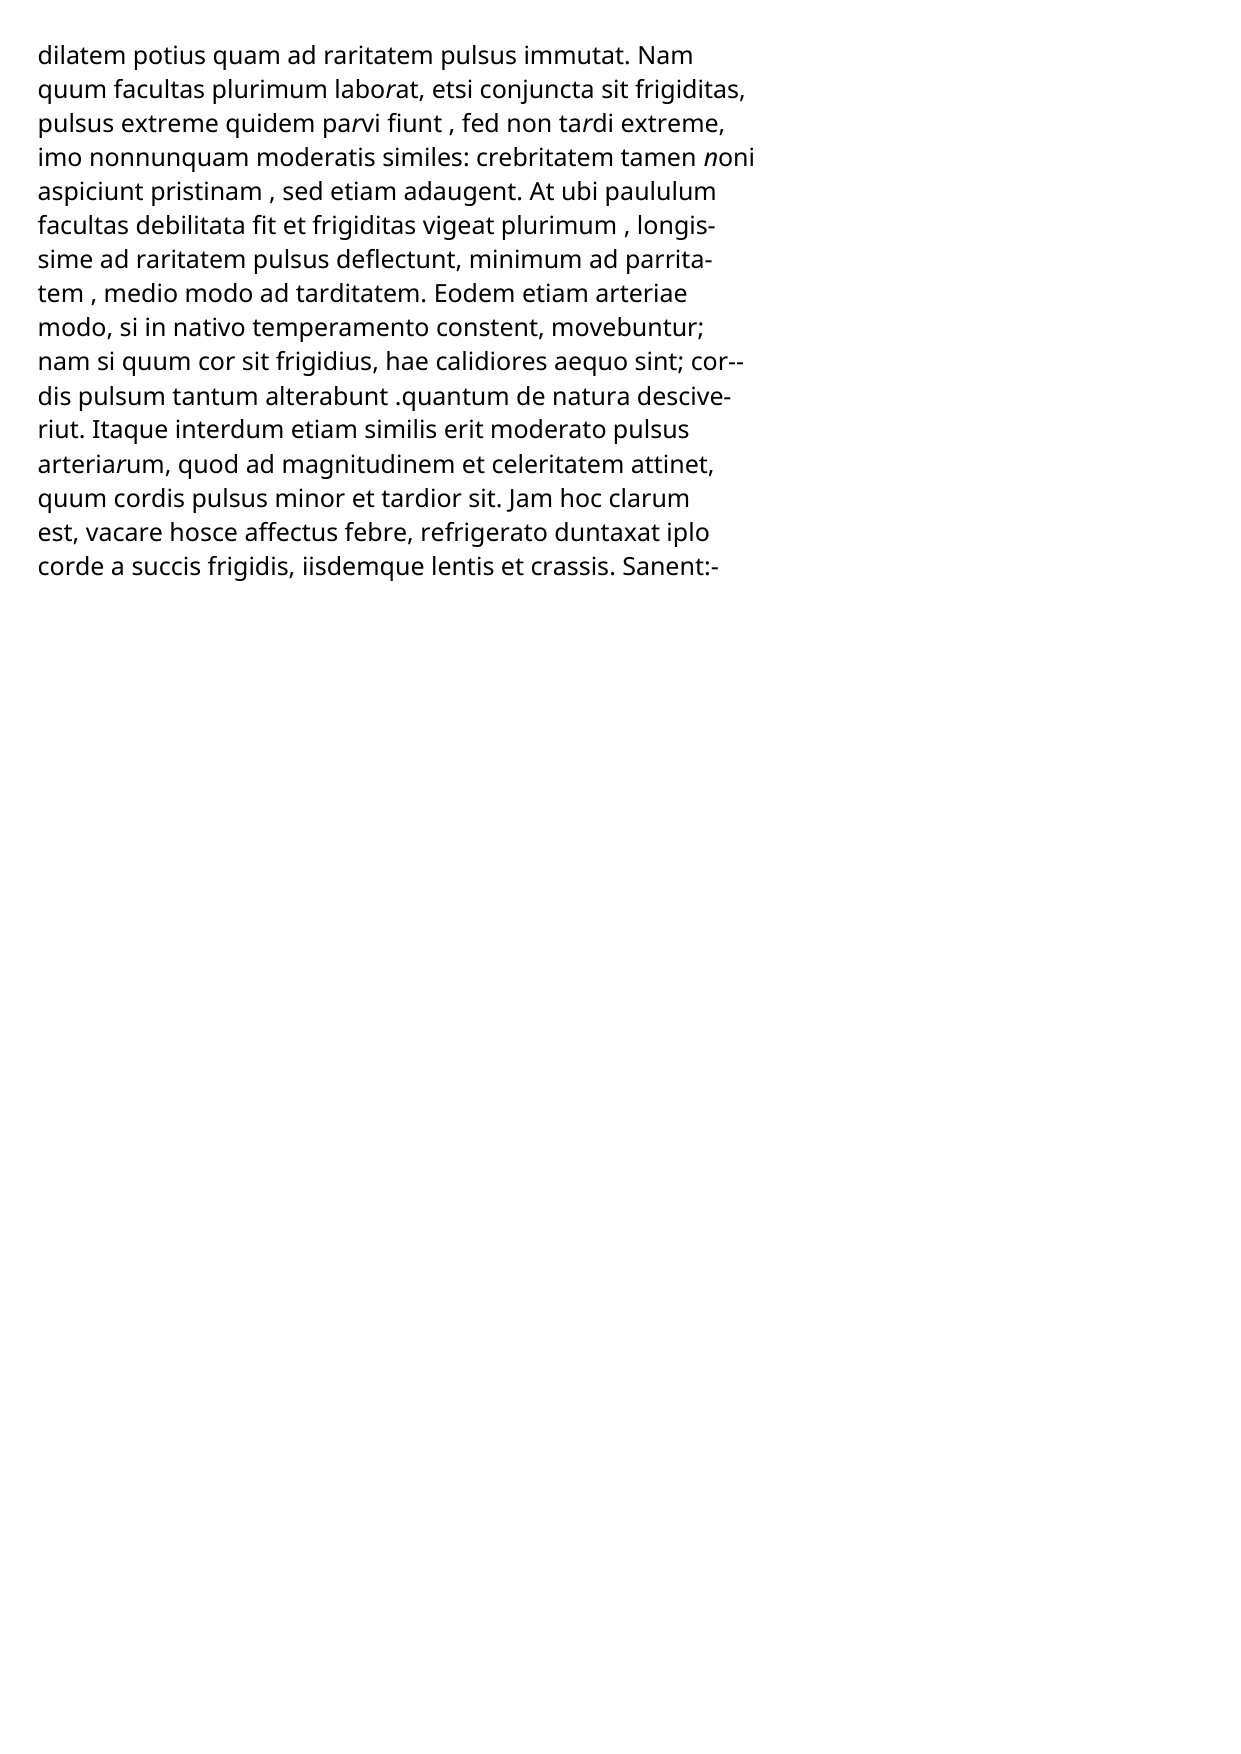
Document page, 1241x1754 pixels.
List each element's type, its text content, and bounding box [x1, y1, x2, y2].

text dilatem potius quam ad raritatem pulsus immutat. Nam quum facultas plurimum laborat, etsi conjuncta sit frigiditas, pulsus extreme quidem parvi fiunt , fed non tardi extreme, imo nonnunquam moderatis similes: crebritatem tamen noni aspiciunt pristinam , sed etiam adaugent. At ubi paululum facultas debilitata fit et frigiditas vigeat plurimum , longis- sime ad raritatem pulsus deflectunt, minimum ad parrita- tem , medio modo ad tarditatem. Eodem etiam arteriae modo, si in nativo temperamento constent, movebuntur; nam si quum cor sit frigidius, hae calidiores aequo sint; cor-- dis pulsum tantum alterabunt .quantum de natura descive- riut. Itaque interdum etiam similis erit moderato pulsus arteriarum, quod ad magnitudinem et celeritatem attinet, quum cordis pulsus minor et tardior sit. Jam hoc clarum est, vacare hosce affectus febre, refrigerato duntaxat iplo corde a succis frigidis, iisdemque lentis et crassis. Sanent:- [37, 37, 1203, 582]
